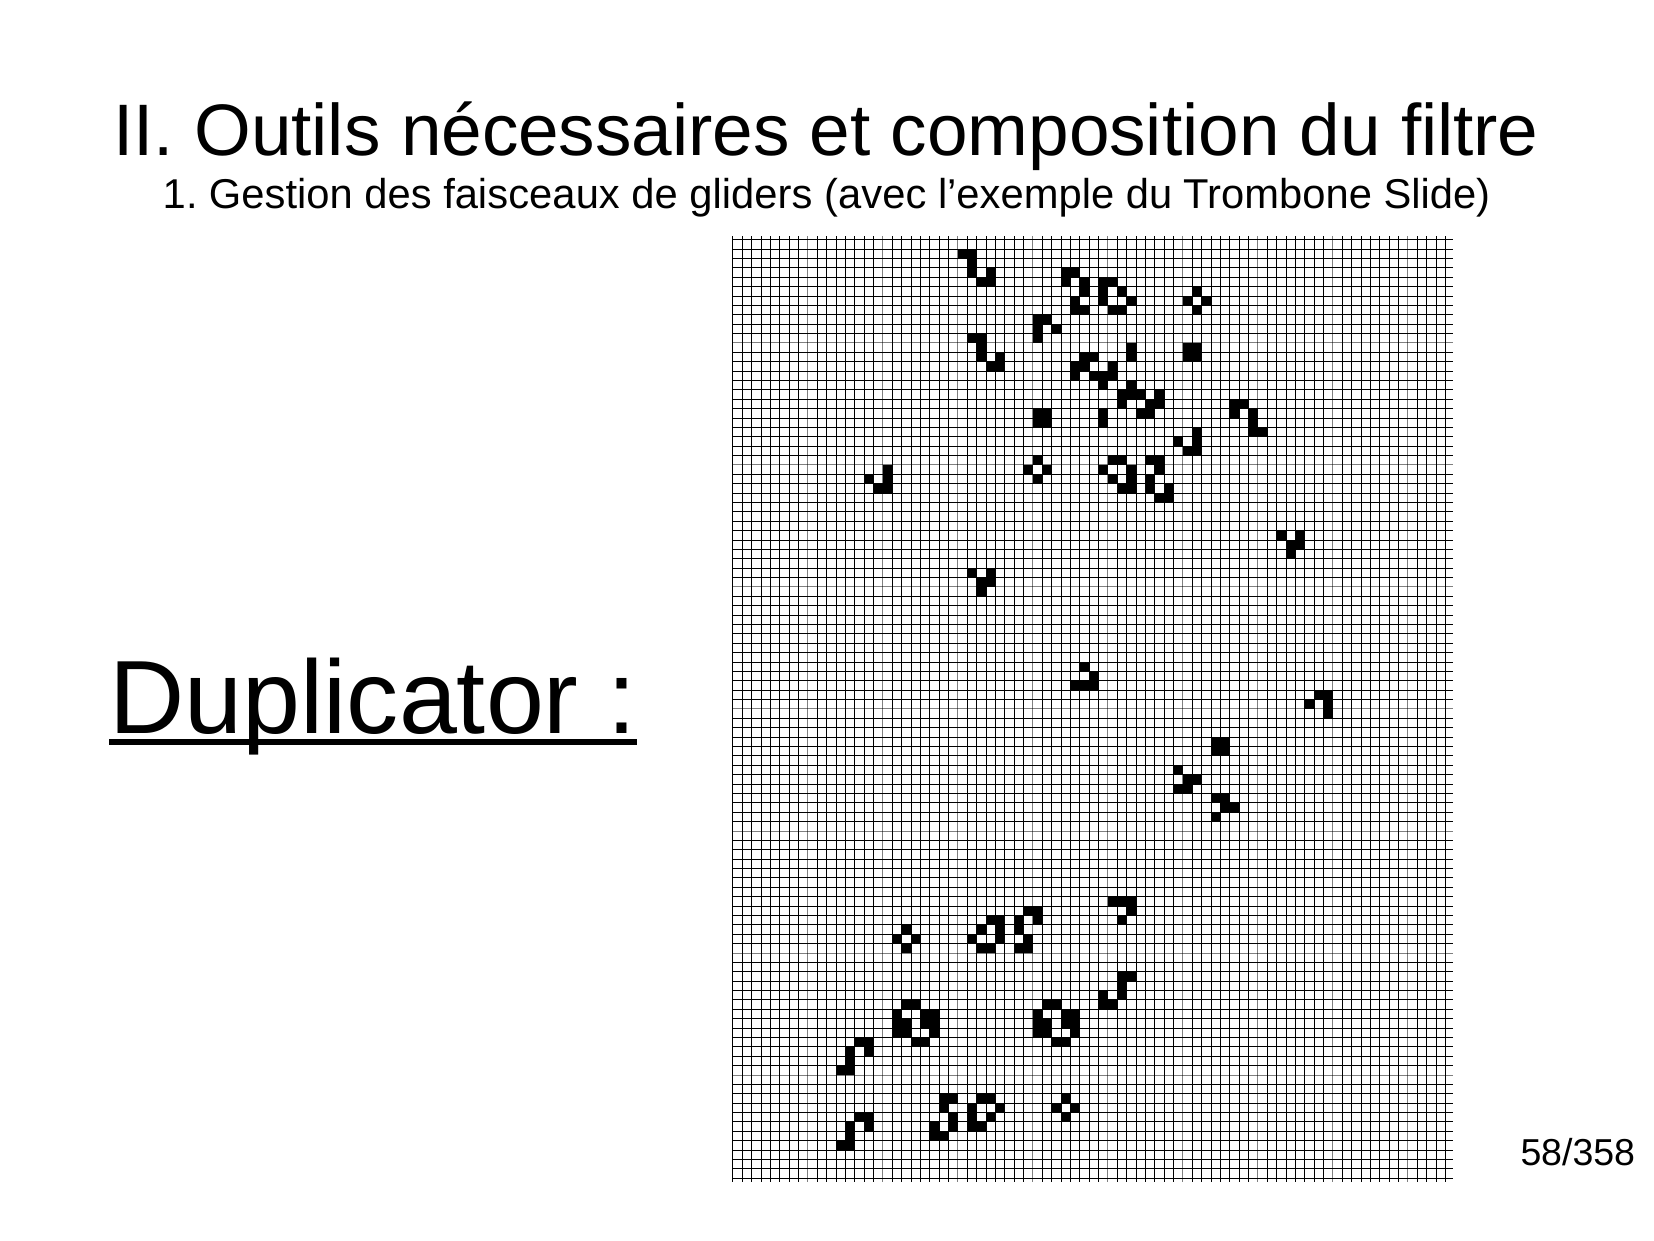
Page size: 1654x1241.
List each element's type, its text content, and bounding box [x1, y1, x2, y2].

title II. Outils nécessaires et composition du filtre 1. Gestion des faisceaux de gliders (avec l’exemple du Trombone Slide) [82, 49, 1571, 257]
picture [732, 236, 1453, 1182]
text_box <number>/358 [1505, 1124, 1654, 1182]
text_box Duplicator : [94, 631, 652, 763]
